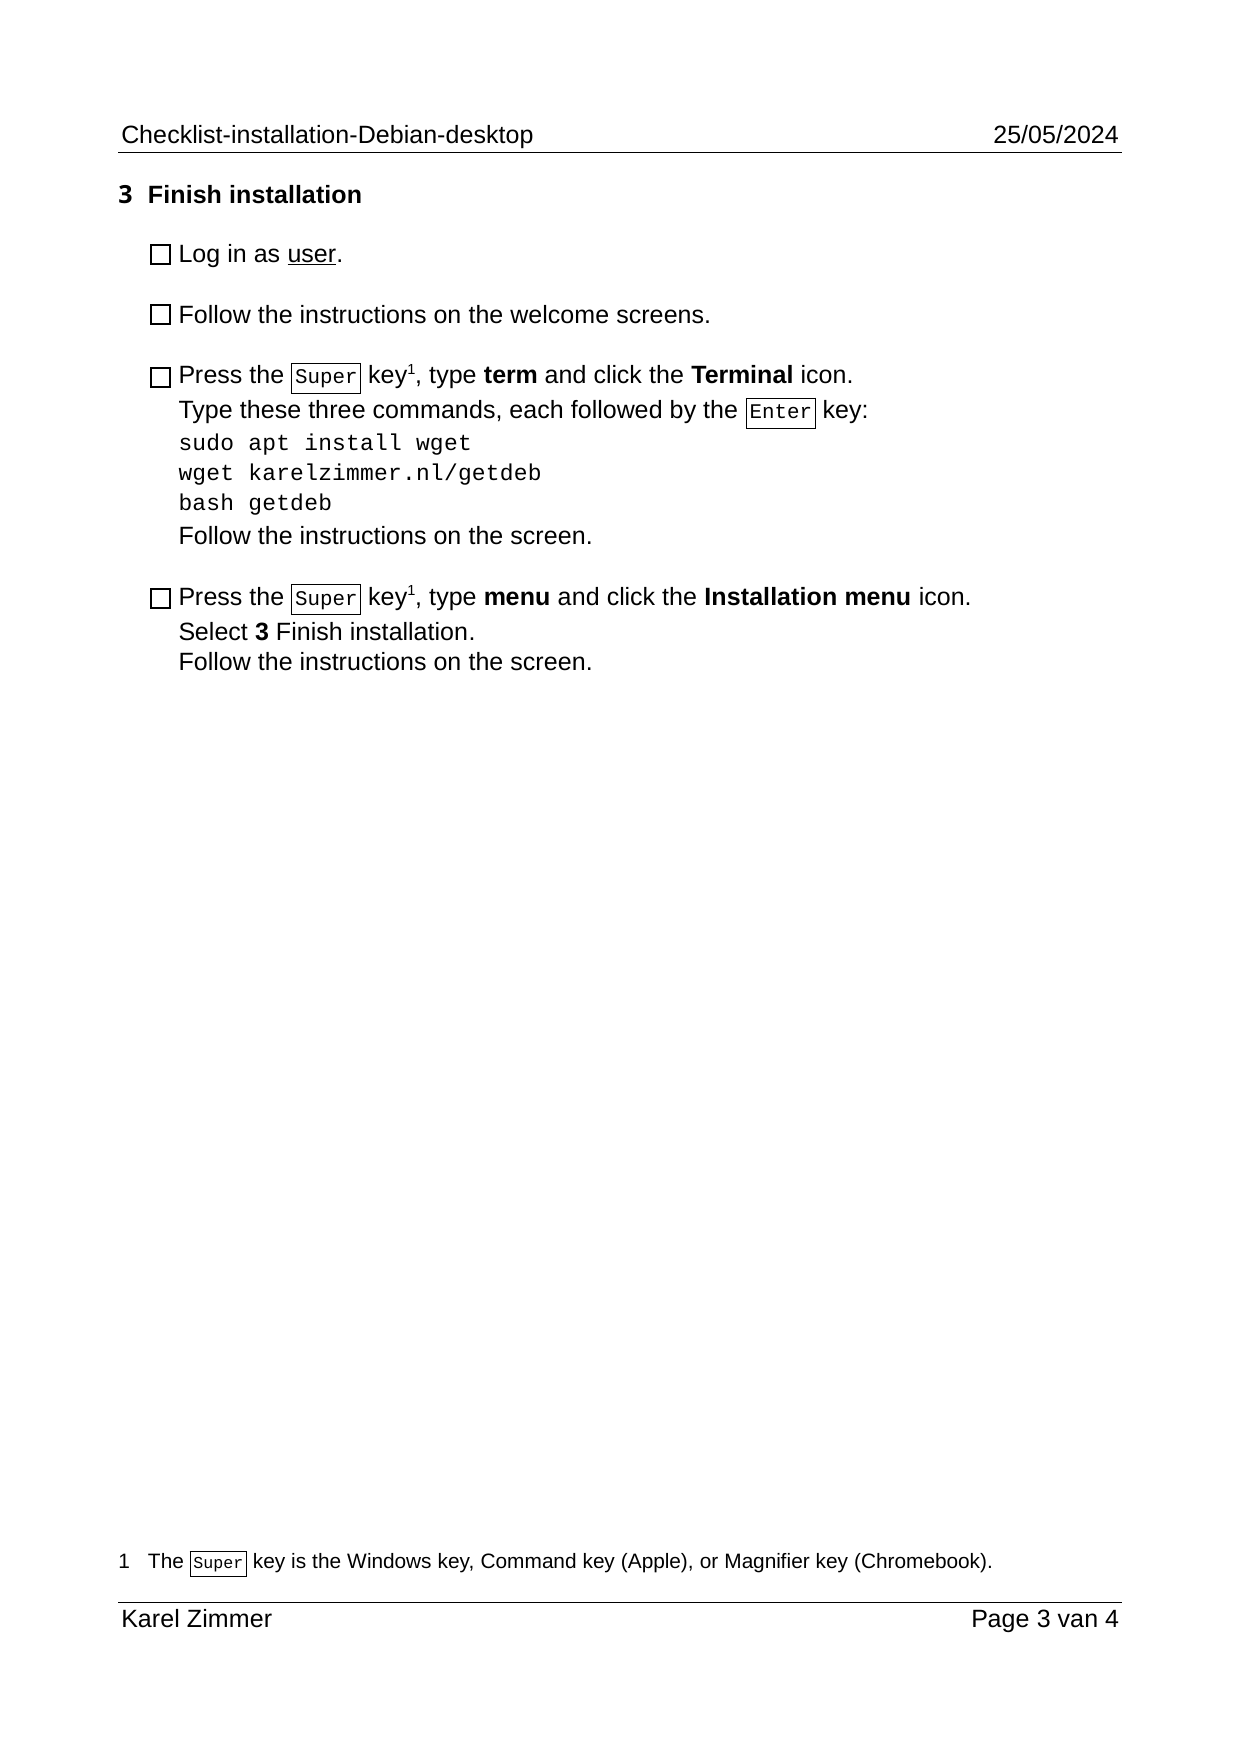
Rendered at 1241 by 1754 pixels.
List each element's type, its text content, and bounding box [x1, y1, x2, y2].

table_cell [142, 491, 177, 521]
table_cell Select 3 Finish installation. [177, 616, 1122, 647]
table_cell Follow the instructions on the screen. [177, 521, 1122, 551]
table_header [118, 239, 142, 269]
table_cell [142, 551, 177, 581]
table_cell [118, 300, 142, 330]
table_cell [142, 460, 177, 491]
table_cell [118, 395, 142, 430]
table_cell Press the Super key1, type menu and click the Installation menu icon. [177, 581, 1122, 616]
table_cell [142, 581, 177, 616]
table_cell Follow the instructions on the welcome screens. [177, 300, 1122, 330]
table_cell [118, 616, 142, 647]
table_header [142, 239, 177, 269]
table_cell [142, 300, 177, 330]
table_cell wget karelzimmer.nl/getdeb [177, 460, 1122, 491]
table_cell [142, 269, 177, 300]
table_cell [118, 551, 142, 581]
table_cell [118, 647, 142, 677]
table_cell [118, 581, 142, 616]
table_cell [142, 616, 177, 647]
table_cell [142, 647, 177, 677]
table_cell [177, 551, 1122, 581]
table_cell [177, 269, 1122, 300]
table_cell bash getdeb [177, 491, 1122, 521]
table_cell [118, 330, 142, 360]
table_cell [142, 430, 177, 460]
table_cell [142, 330, 177, 360]
table_cell Press the Super key, type term and click the Terminal icon. [177, 360, 1122, 395]
table_cell [118, 491, 142, 521]
table_cell [118, 360, 142, 395]
table_cell [142, 360, 177, 395]
table_cell Type these three commands, each followed by the Enter key: [177, 395, 1122, 430]
table_cell Follow the instructions on the screen. [177, 647, 1122, 677]
table_cell [118, 430, 142, 460]
table_cell [177, 330, 1122, 360]
table_cell [118, 460, 142, 491]
table_cell sudo apt install wget [177, 430, 1122, 460]
list Finish installation [118, 177, 1122, 211]
table_cell [142, 521, 177, 551]
table_cell [118, 269, 142, 300]
table_cell [142, 395, 177, 430]
table_cell [118, 521, 142, 551]
table_header Log in as USER. [177, 239, 1122, 269]
